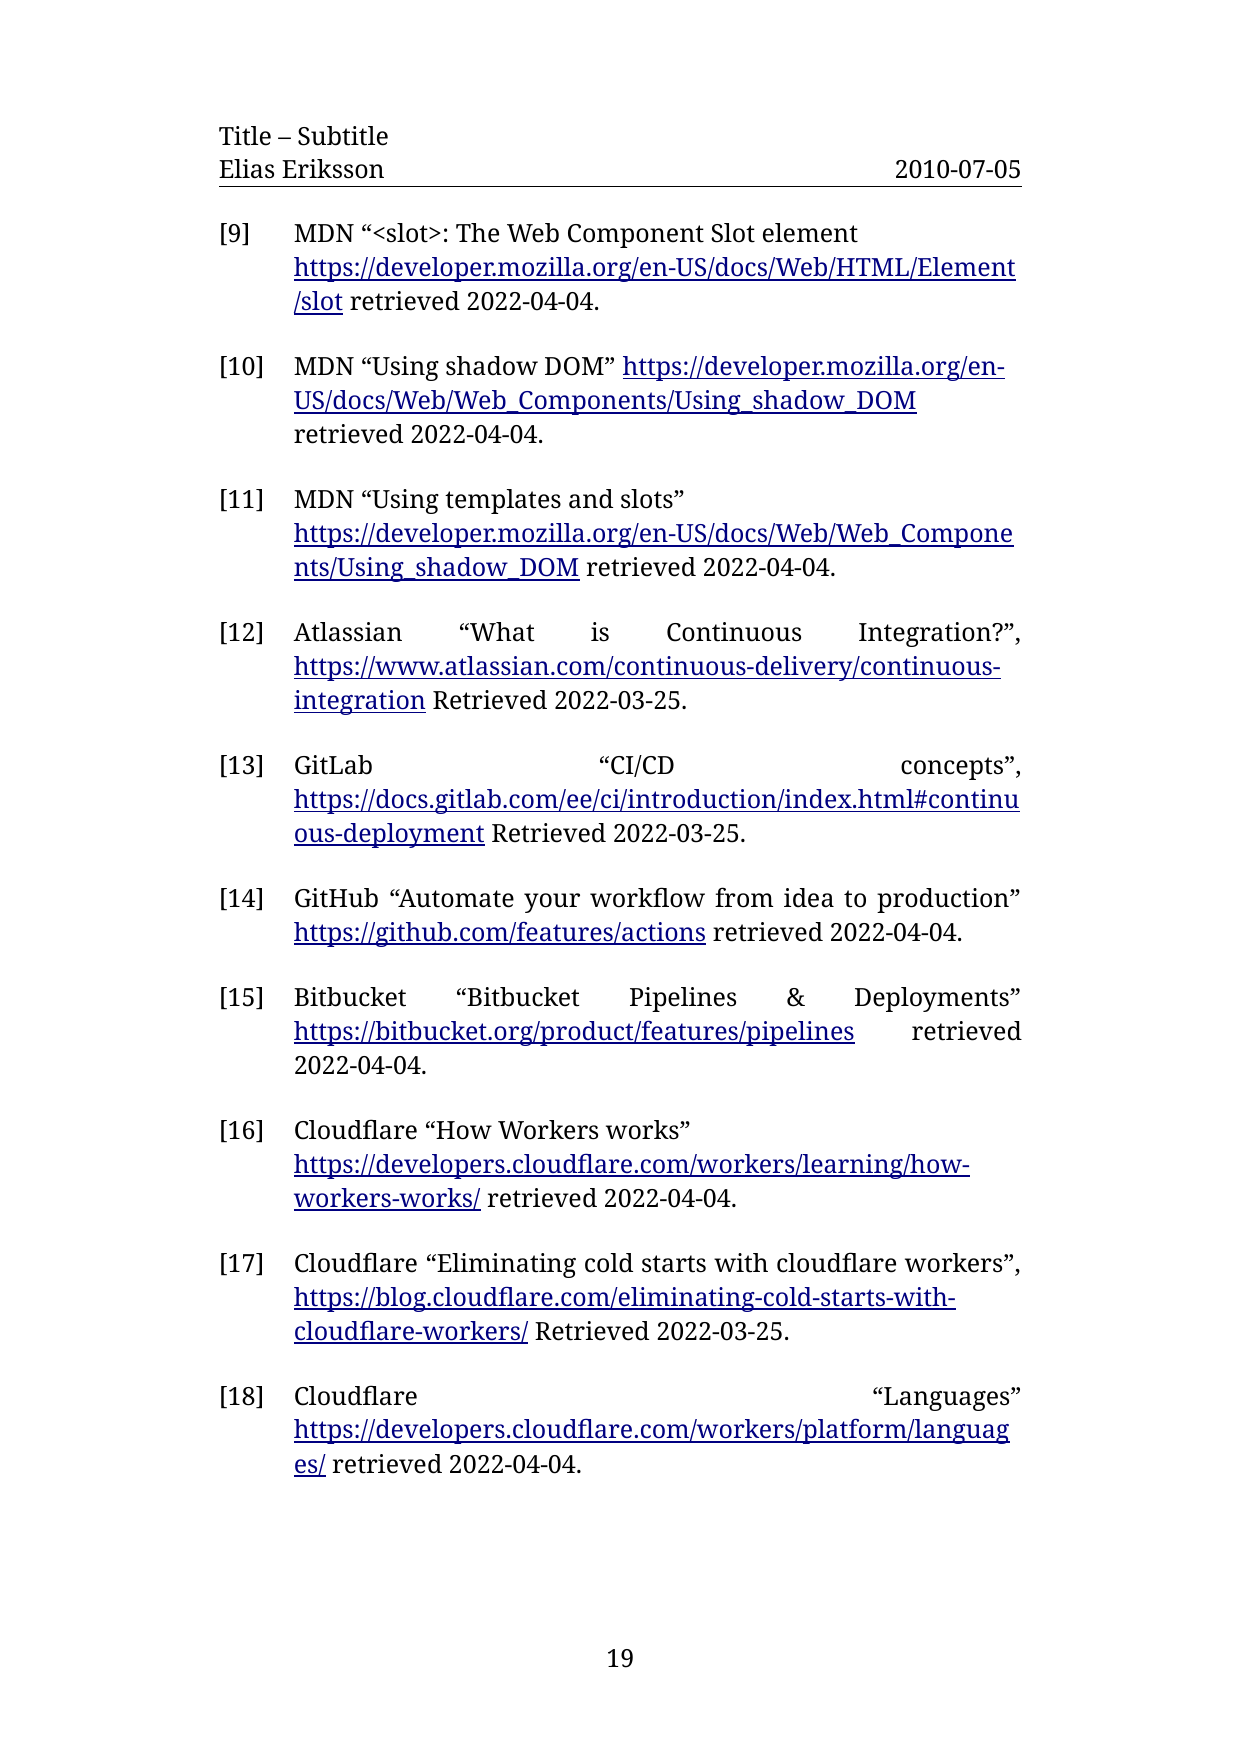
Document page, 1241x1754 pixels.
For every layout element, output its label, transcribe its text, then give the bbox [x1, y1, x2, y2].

list Atlassian “What is Continuous Integration?”, https://www.atlassian.com/continuous-delivery/continuous-integration Retrieved 2022-03-25. [218, 615, 1022, 717]
list Cloudflare “How Workers works” https://developers.cloudflare.com/workers/learning/how-workers-works/ retrieved 2022-04-04. [218, 1112, 1022, 1214]
list GitLab “CI/CD concepts”, https://docs.gitlab.com/ee/ci/introduction/index.html#continuous-deployment Retrieved 2022-03-25. [218, 748, 1022, 850]
list GitHub “Automate your workflow from idea to production” https://github.com/features/actions retrieved 2022-04-04. [218, 881, 1022, 949]
list Bitbucket “Bitbucket Pipelines & Deployments” https://bitbucket.org/product/features/pipelines retrieved 2022-04-04. [218, 979, 1022, 1082]
list Cloudflare “Eliminating cold starts with cloudflare workers”, https://blog.cloudflare.com/eliminating-cold-starts-with-cloudflare-workers/ Retrieved 2022-03-25. [218, 1245, 1022, 1347]
list MDN “<slot>: The Web Component Slot element https://developer.mozilla.org/en-US/docs/Web/HTML/Element/slot retrieved 2022-04-04. [218, 216, 1022, 318]
list MDN “Using shadow DOM” https://developer.mozilla.org/en-US/docs/Web/Web_Components/Using_shadow_DOM retrieved 2022-04-04. [218, 349, 1022, 451]
list Cloudflare “Languages” https://developers.cloudflare.com/workers/platform/languages/ retrieved 2022-04-04. [218, 1378, 1022, 1480]
list MDN “Using templates and slots” https://developer.mozilla.org/en-US/docs/Web/Web_Components/Using_shadow_DOM retrieved 2022-04-04. [218, 482, 1022, 584]
